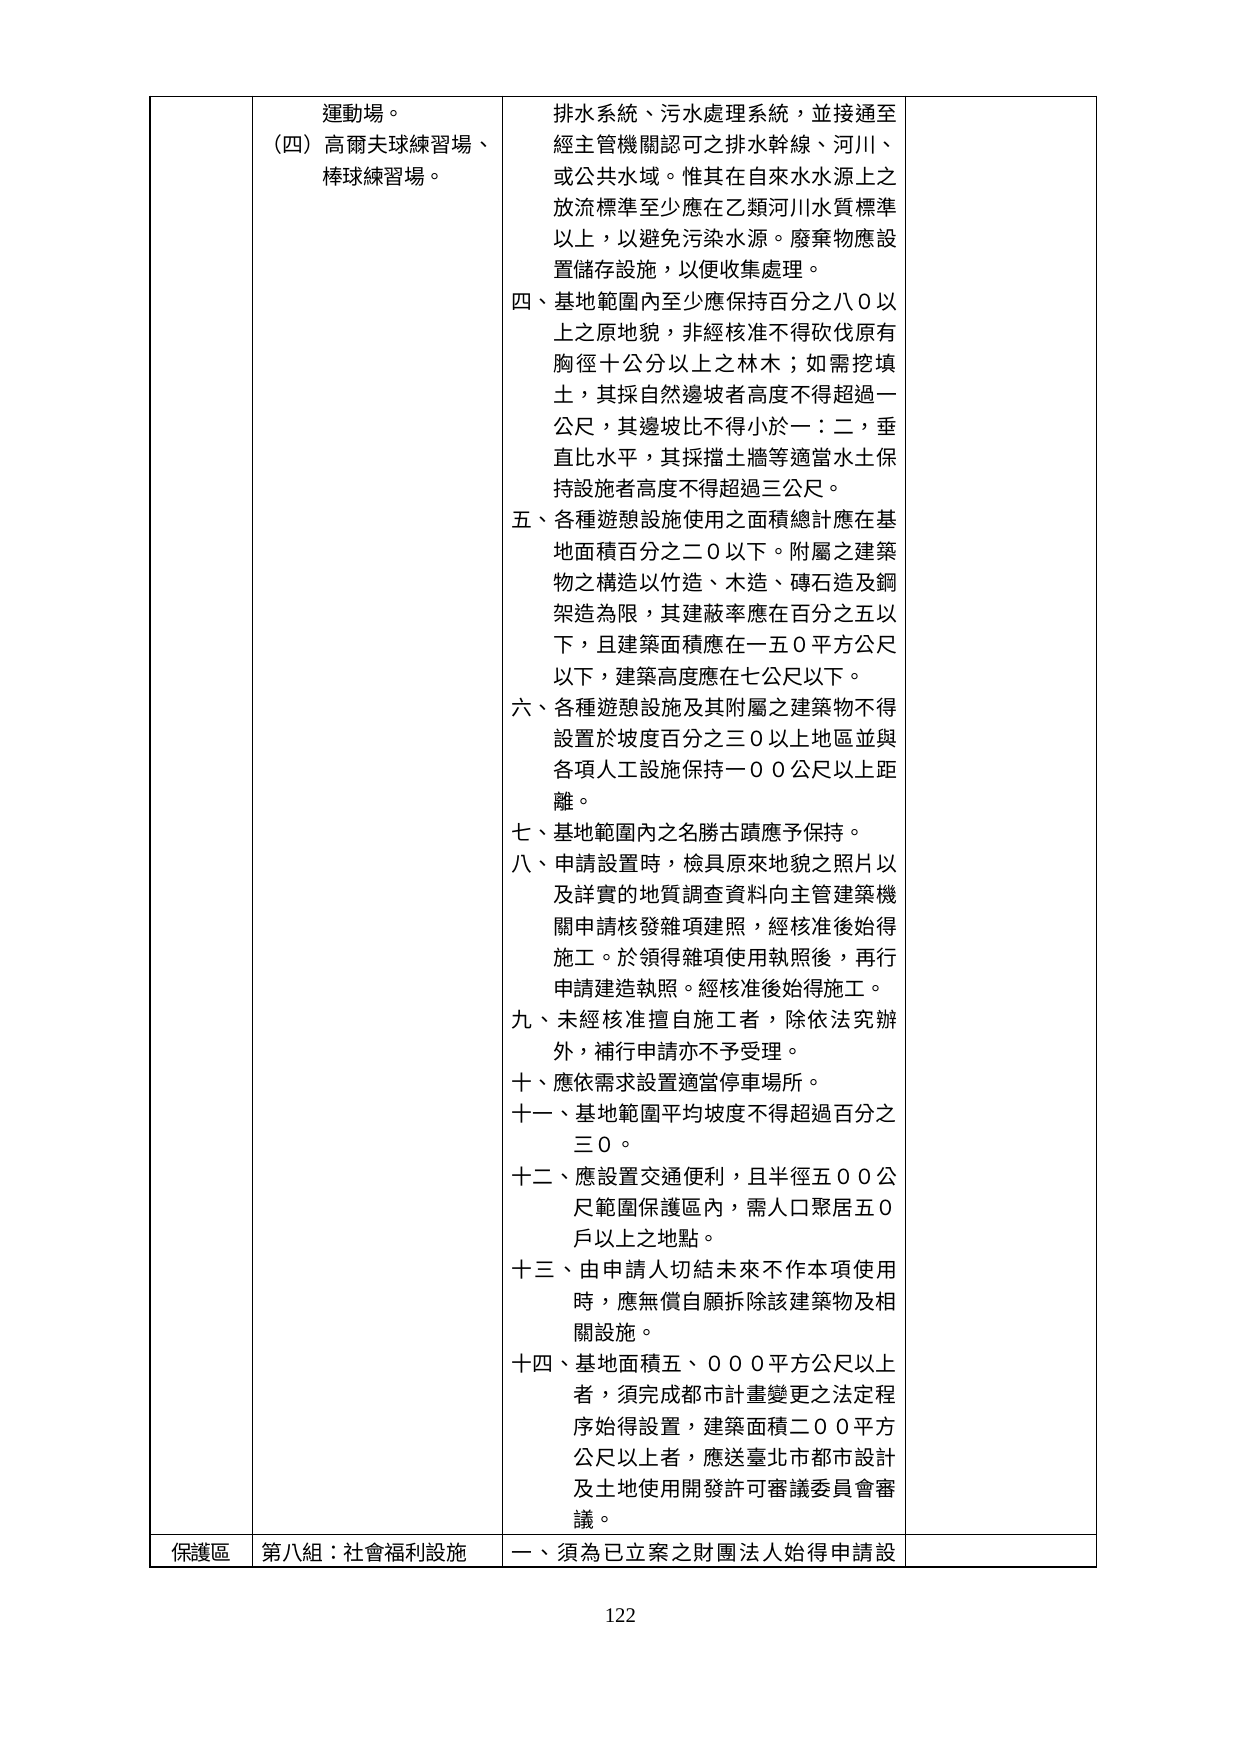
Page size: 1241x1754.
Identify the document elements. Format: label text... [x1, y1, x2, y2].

table_cell [906, 97, 1096, 1534]
table_cell 保護區 [151, 1535, 252, 1566]
table_cell 第八組：社會福利設施 [253, 1535, 502, 1566]
table_cell [151, 97, 252, 1534]
table_cell [906, 1535, 1096, 1566]
table_cell 排水系統、污水處理系統，並接通至經主管機關認可之排水幹線、河川、或公共水域。惟其在自來水水源上之放流標準至少應在乙類河川水質標準以上，以避免污染水源。廢棄物應設置儲存設施，以便收集處理。 四、基地範圍內至少應保持百分之八０以上之原地貌，非經核准不得砍伐原有胸徑十公分以上之林木；如需挖填土，其採自然邊坡者高度不得超過一公尺，其邊坡比不得小於一：二，垂直比水平，其採擋土牆等適當水土保持設施者高度不得超過三公尺。 五、各種遊憩設施使用之面積總計應在基地面積百分之二０以下。附屬之建築物之構造以竹造、木造、磚石造及鋼架造為限，其建蔽率應在百分之五以下，且建築面積應在一五０平方公尺以下，建築高度應在七公尺以下。 六、各種遊憩設施及其附屬之建築物不得設置於坡度百分之三０以上地區並與各項人工設施保持一００公尺以上距離。 七、基地範圍內之名勝古蹟應予保持。 八、申請設置時，檢具原來地貌之照片以及詳實的地質調查資料向主管建築機關申請核發雜項建照，經核准後始得施工。於領得雜項使用執照後，再行申請建造執照。經核准後始得施工。 九、未經核准擅自施工者，除依法究辦外，補行申請亦不予受理。 十、應依需求設置適當停車場所。 十一、基地範圍平均坡度不得超過百分之三０。 十二、應設置交通便利，且半徑五００公尺範圍保護區內，需人口聚居五０戶以上之地點。 十三、由申請人切結未來不作本項使用時，應無償自願拆除該建築物及相關設施。 十四、基地面積五、０００平方公尺以上者，須完成都市計畫變更之法定程序始得設置，建築面積二００平方公尺以上者，應送臺北市都市設計及土地使用開發許可審議委員會審議。 [503, 97, 905, 1534]
table_cell 運動場。 （四）高爾夫球練習場、棒球練習場。 [253, 97, 502, 1534]
table_cell 一、須為已立案之財團法人始得申請設 [503, 1535, 905, 1566]
